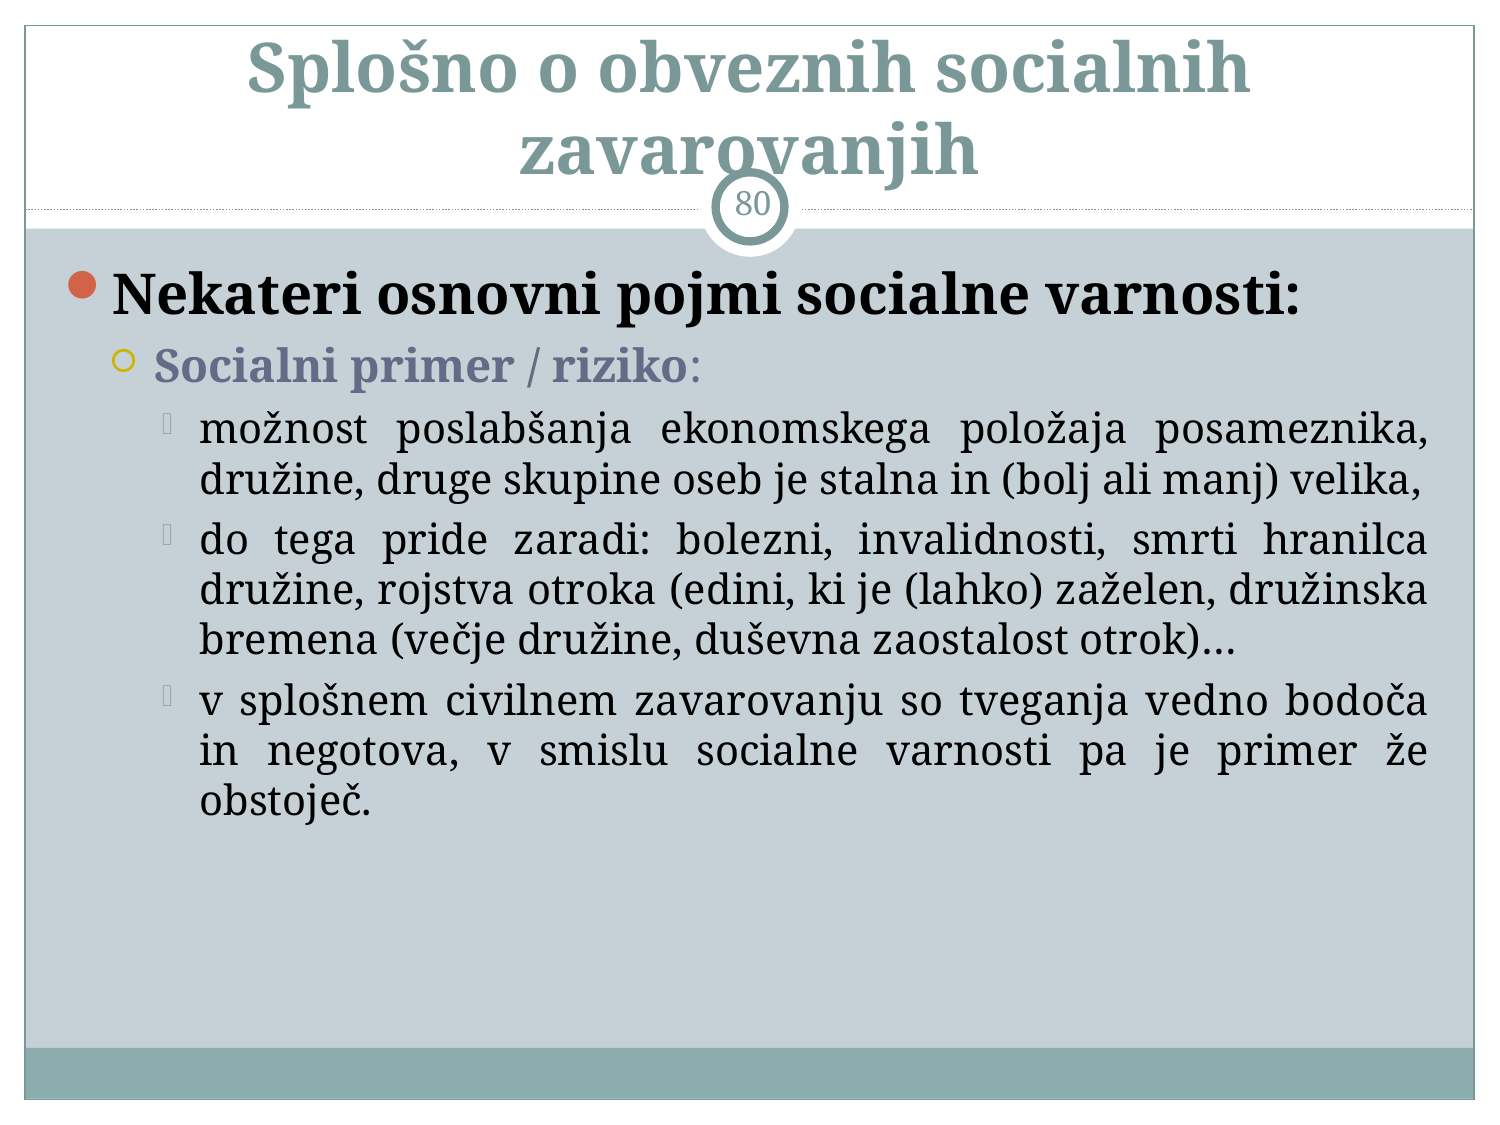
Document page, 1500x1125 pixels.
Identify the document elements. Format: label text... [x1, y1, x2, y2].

list Nekateri osnovni pojmi socialne varnosti: Socialni primer / riziko: možnost poslabšanja ekonomskega položaja posameznika, družine, druge skupine oseb je stalna in (bolj ali manj) velika, do tega pride zaradi: bolezni, invalidnosti, smrti hranilca družine, rojstva otroka (edini, ki je (lahko) zaželen, družinska bremena (večje družine, duševna zaostalost otrok)… v splošnem civilnem zavarovanju so tveganja vedno bodoča in negotova, v smislu socialne varnosti pa je primer že obstoječ. [49, 250, 1445, 1001]
title Splošno o obveznih socialnih zavarovanjih [41, 18, 1459, 197]
text_box [715, 168, 791, 241]
